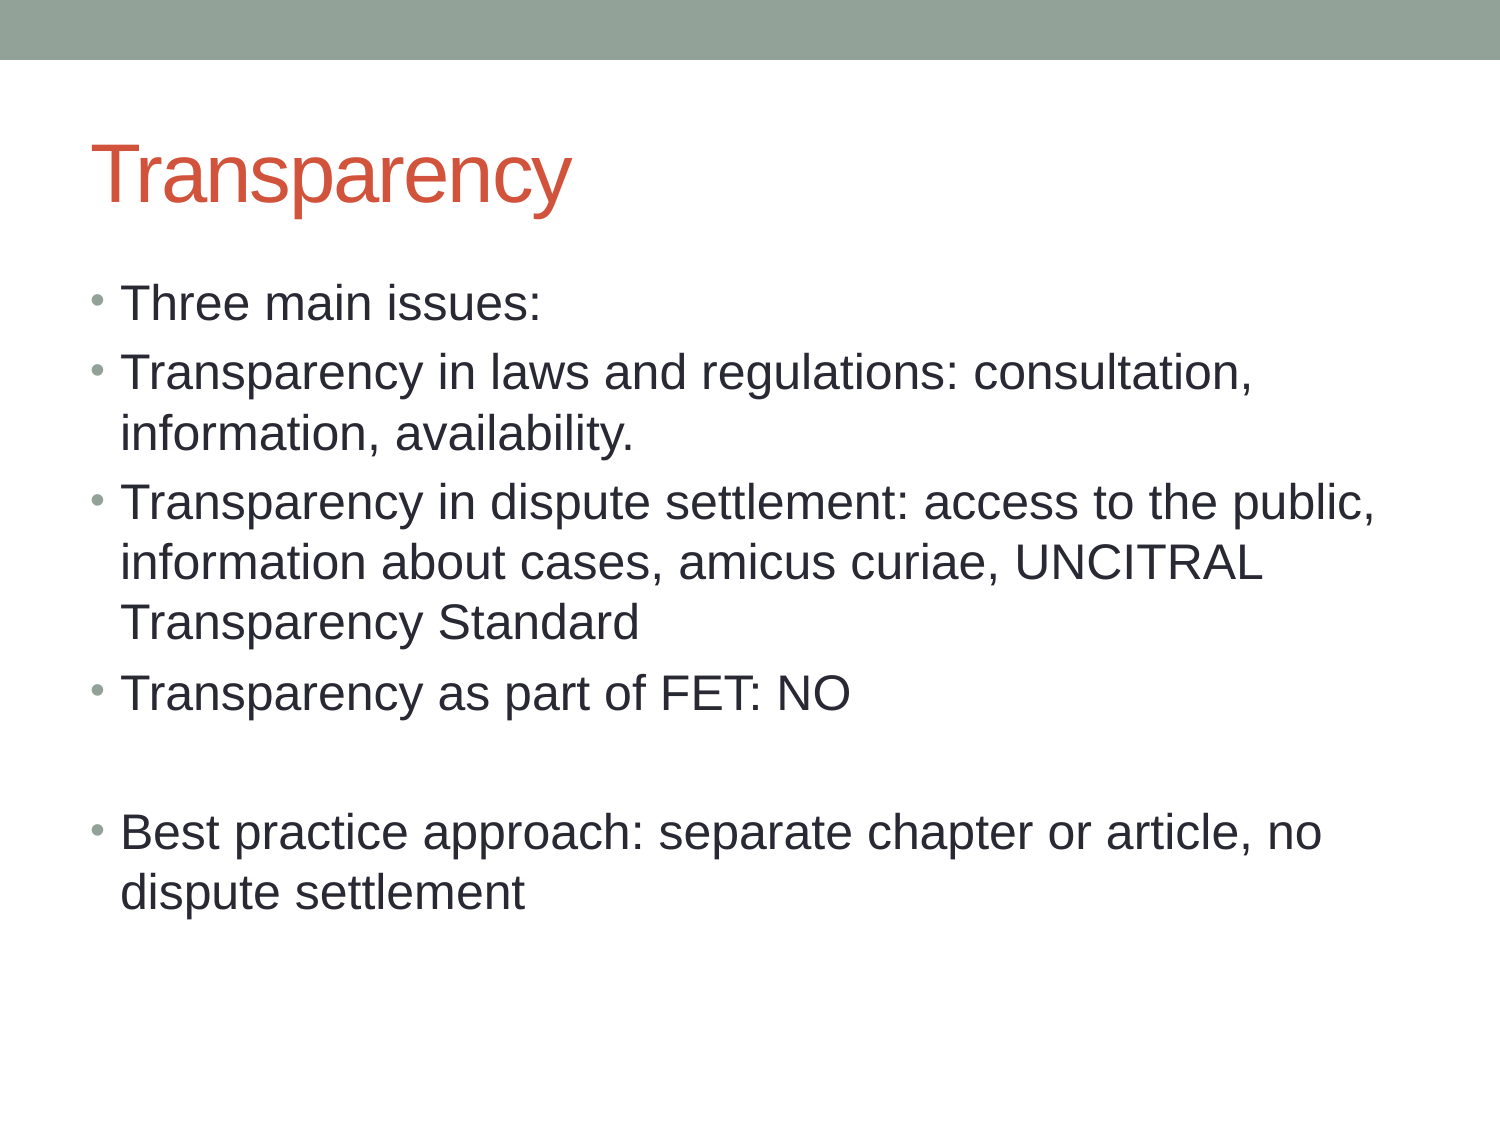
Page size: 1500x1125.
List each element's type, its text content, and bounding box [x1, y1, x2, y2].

title Transparency [75, 87, 1425, 250]
list Three main issues: Transparency in laws and regulations: consultation, information, availability. Transparency in dispute settlement: access to the public, information about cases, amicus curiae, UNCITRAL Transparency Standard Transparency as part of FET: NO Best practice approach: separate chapter or article, no dispute settlement [75, 262, 1425, 1063]
